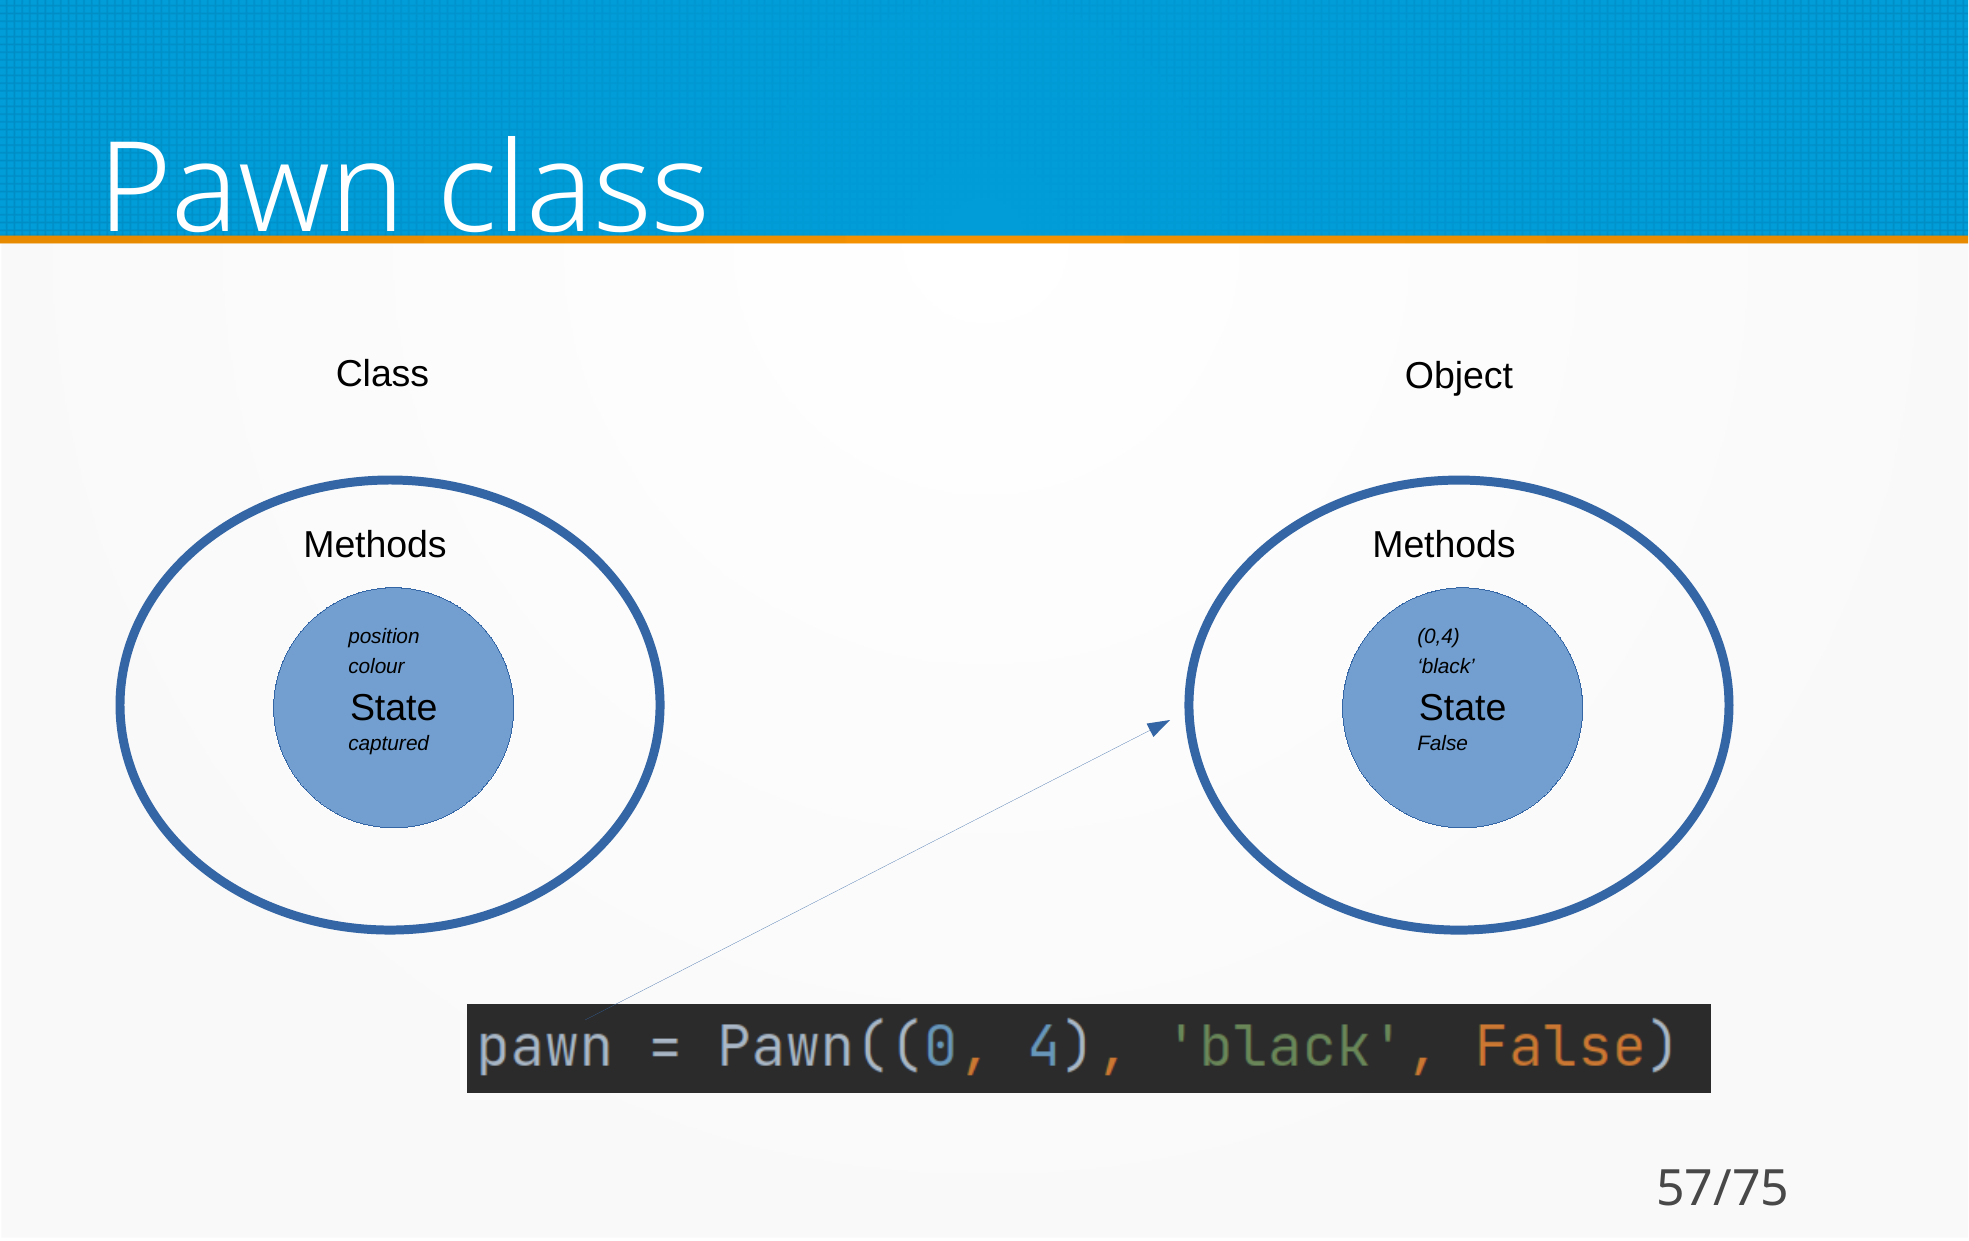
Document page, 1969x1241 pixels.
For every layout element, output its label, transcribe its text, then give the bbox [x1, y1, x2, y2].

text_box (0,4) [1402, 617, 1523, 647]
text_box Methods [288, 515, 574, 573]
text_box False [1402, 724, 1523, 786]
text_box Object [1181, 347, 1737, 404]
text_box Methods [1357, 515, 1643, 573]
text_box State [1342, 587, 1583, 828]
title Pawn class [98, 49, 1870, 257]
text_box captured [333, 724, 454, 786]
text_box position [333, 617, 454, 647]
text_box ‘black’ [1402, 647, 1523, 709]
text_box colour [333, 647, 454, 709]
text_box State [273, 587, 514, 828]
picture [0, 236, 1969, 1241]
text_box Class [180, 345, 586, 402]
